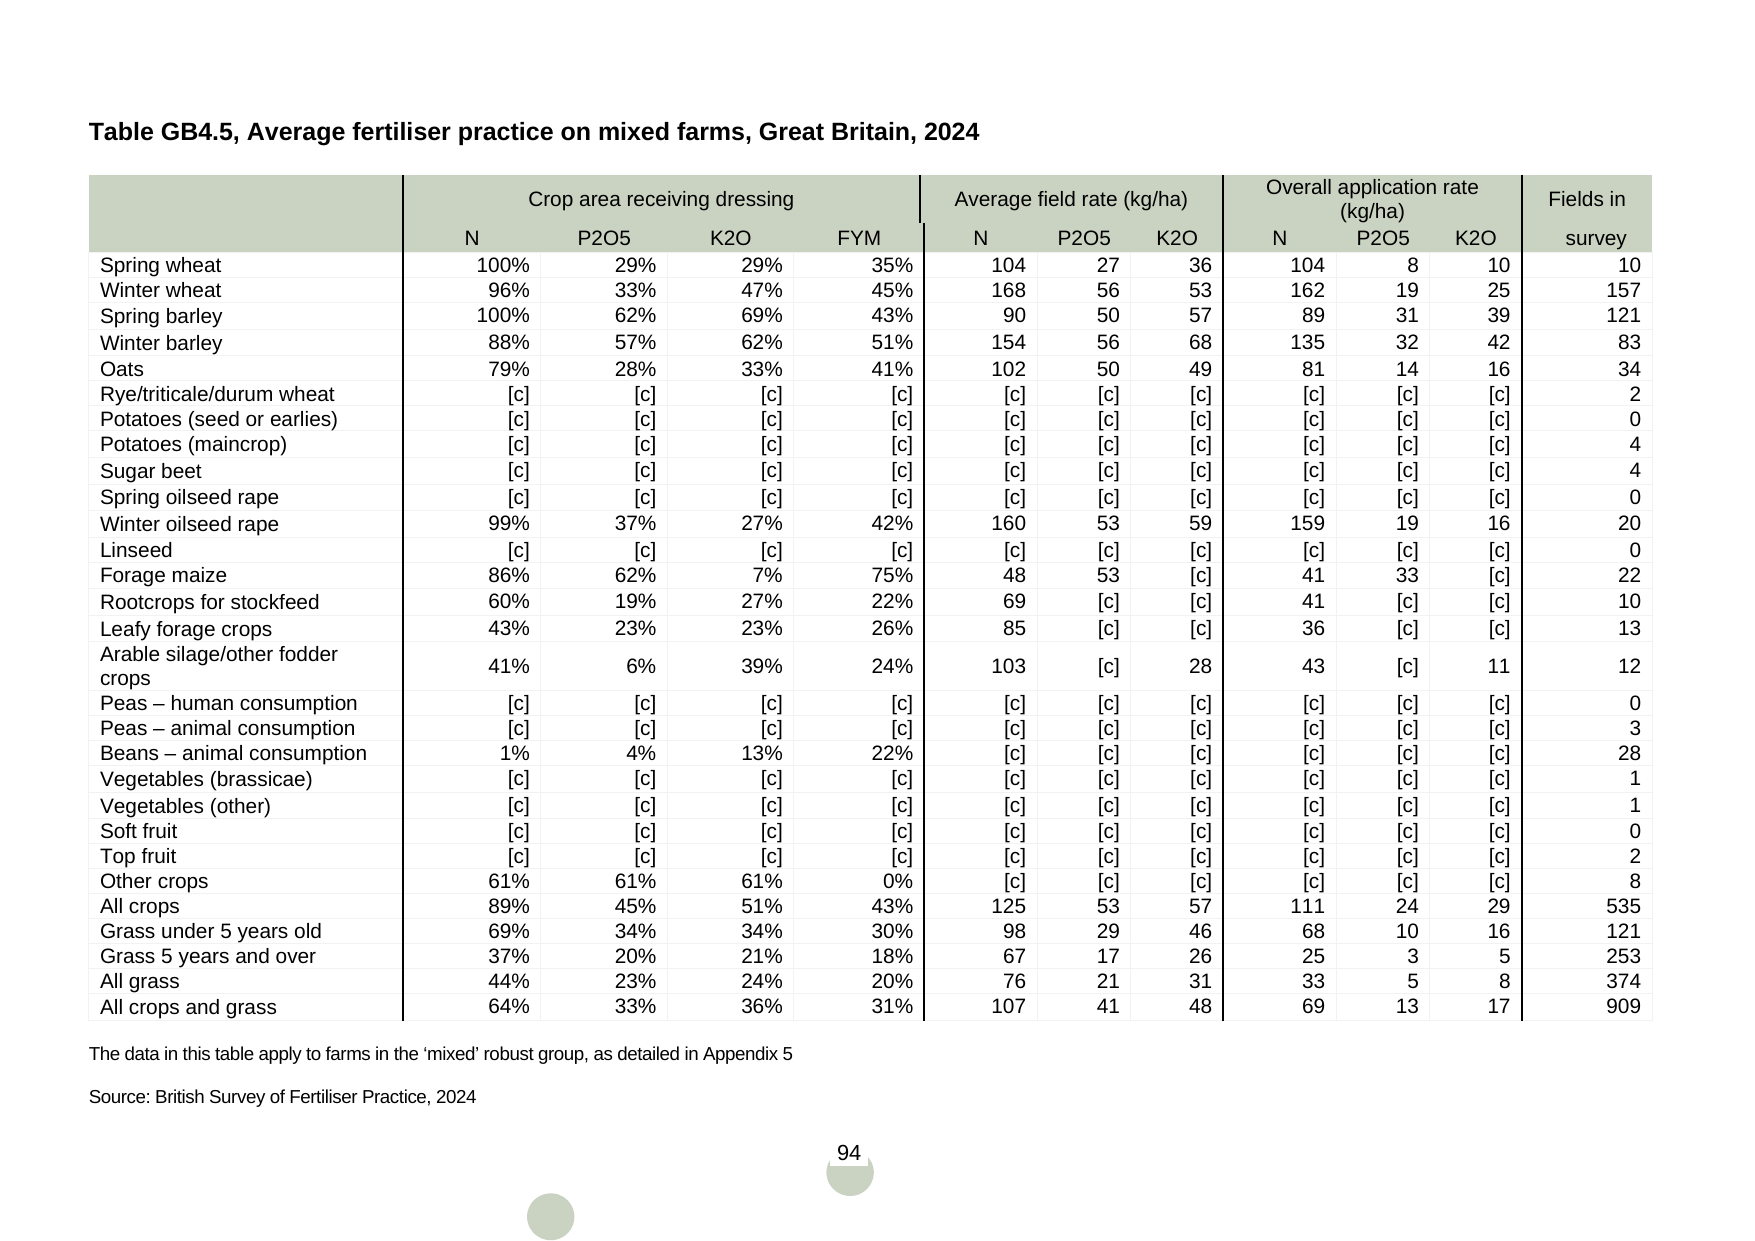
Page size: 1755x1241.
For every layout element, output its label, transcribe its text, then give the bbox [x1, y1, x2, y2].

table_cell FYM [794, 223, 923, 252]
table_cell 1% [404, 741, 540, 765]
table_header Crop area receiving dressing [404, 175, 919, 223]
table_cell 28% [541, 356, 667, 380]
table_cell Grass under 5 years old [89, 919, 402, 943]
table_cell K2O [1131, 223, 1222, 252]
table_cell [c] [794, 793, 923, 818]
table_cell 17 [1430, 994, 1521, 1020]
table_cell [c] [541, 819, 667, 843]
table_cell [c] [1131, 741, 1222, 765]
table_cell [c] [1038, 431, 1130, 457]
table_cell [c] [1038, 793, 1130, 818]
table_cell Peas – human consumption [89, 691, 402, 715]
table_cell 33% [668, 356, 793, 380]
table_cell [c] [794, 406, 923, 430]
table_cell 44% [404, 969, 540, 993]
table_cell 4% [541, 741, 667, 765]
table_cell 56 [1038, 278, 1130, 302]
table_cell 33 [1337, 563, 1429, 588]
table_cell 62% [541, 303, 667, 329]
table_cell [c] [794, 538, 923, 562]
table_cell 12 [1523, 642, 1652, 690]
table_cell 31 [1131, 969, 1222, 993]
table_cell [c] [668, 844, 793, 868]
table_cell 68 [1131, 330, 1222, 355]
table_cell 20 [1523, 511, 1652, 537]
table_cell 22% [794, 741, 923, 765]
table_cell 2 [1523, 844, 1652, 868]
table_cell [c] [1038, 485, 1130, 510]
table_cell [c] [541, 458, 667, 483]
table_cell [c] [794, 716, 923, 740]
table_cell 81 [1224, 356, 1336, 380]
table_cell 157 [1523, 278, 1652, 302]
table_cell [c] [794, 431, 923, 457]
table_cell 16 [1430, 511, 1521, 537]
table_cell [c] [1430, 406, 1521, 430]
table_cell [c] [1337, 819, 1429, 843]
table_cell 68 [1224, 919, 1336, 943]
table_cell 7% [668, 563, 793, 588]
table_cell 41 [1038, 994, 1130, 1020]
table_cell N [404, 223, 541, 252]
table_cell [c] [404, 458, 540, 483]
table_cell 31% [794, 994, 923, 1020]
table_cell 75% [794, 563, 923, 588]
table_cell 2 [1523, 381, 1652, 405]
table_cell 168 [925, 278, 1037, 302]
table_cell 51% [794, 330, 923, 355]
table_cell [c] [1224, 538, 1336, 562]
table_cell 24% [794, 642, 923, 690]
table_cell [c] [1131, 819, 1222, 843]
table_cell 45% [541, 894, 667, 918]
table_cell Winter wheat [89, 278, 402, 302]
table_cell All crops and grass [89, 994, 402, 1020]
table_cell 103 [925, 642, 1037, 690]
table_cell 5 [1430, 944, 1521, 968]
table_cell Spring oilseed rape [89, 485, 402, 510]
table_cell 24 [1337, 894, 1429, 918]
table_cell Rye/triticale/durum wheat [89, 381, 402, 405]
table_cell [c] [541, 766, 667, 792]
table_cell [c] [794, 458, 923, 483]
table_cell 23% [668, 616, 793, 641]
table_cell 51% [668, 894, 793, 918]
table_cell [c] [925, 458, 1037, 483]
table_cell [c] [925, 869, 1037, 893]
table_cell 64% [404, 994, 540, 1020]
table_cell Spring wheat [89, 253, 402, 277]
table_cell 125 [925, 894, 1037, 918]
table_cell 100% [404, 303, 540, 329]
table_cell [c] [1224, 406, 1336, 430]
table_cell 22 [1523, 563, 1652, 588]
table_cell [c] [1131, 406, 1222, 430]
table_cell [c] [1131, 381, 1222, 405]
table_cell [c] [1430, 431, 1521, 457]
table_cell 26 [1131, 944, 1222, 968]
table_cell 535 [1523, 894, 1652, 918]
table_cell [c] [541, 844, 667, 868]
table_cell [c] [925, 819, 1037, 843]
table_cell [c] [1131, 691, 1222, 715]
table_cell [c] [1224, 485, 1336, 510]
table_header [89, 175, 402, 223]
table_cell Other crops [89, 869, 402, 893]
table_cell [c] [1038, 381, 1130, 405]
table_cell Vegetables (brassicae) [89, 766, 402, 792]
text The data in this table apply to farms in the ‘mixed’ robust group, as detailed in Appendix 5 [88, 1042, 1559, 1064]
table_cell [c] [1337, 766, 1429, 792]
table_cell 8 [1337, 253, 1429, 277]
table_cell 43% [794, 894, 923, 918]
table_cell [c] [404, 819, 540, 843]
table_cell 3 [1337, 944, 1429, 968]
table_cell [89, 223, 402, 252]
table_cell 34% [668, 919, 793, 943]
table_cell 43% [404, 616, 540, 641]
table_cell 253 [1523, 944, 1652, 968]
table_cell Linseed [89, 538, 402, 562]
table_cell Grass 5 years and over [89, 944, 402, 968]
table_cell 26% [794, 616, 923, 641]
table_cell 33% [541, 278, 667, 302]
table_cell [c] [1430, 741, 1521, 765]
table_cell [c] [1038, 741, 1130, 765]
table_cell [c] [1337, 793, 1429, 818]
table_cell [c] [404, 381, 540, 405]
table_cell P2O5 [1037, 223, 1131, 252]
table_cell 0 [1523, 819, 1652, 843]
table_cell 5 [1337, 969, 1429, 993]
table_cell 36 [1131, 253, 1222, 277]
table_cell [c] [1131, 538, 1222, 562]
table_cell 42% [794, 511, 923, 537]
table_cell [c] [1337, 716, 1429, 740]
table_cell 34% [541, 919, 667, 943]
table_cell 46 [1131, 919, 1222, 943]
table_cell [c] [1224, 869, 1336, 893]
table_cell 29% [668, 253, 793, 277]
table_cell 121 [1523, 303, 1652, 329]
table_cell 6% [541, 642, 667, 690]
table_cell 29% [541, 253, 667, 277]
table_cell K2O [667, 223, 794, 252]
table_cell [c] [1430, 819, 1521, 843]
table_cell Arable silage/other fodder crops [89, 642, 402, 690]
table_cell 69% [668, 303, 793, 329]
table_cell [c] [925, 741, 1037, 765]
table_cell 4 [1523, 458, 1652, 483]
table_cell [c] [1224, 716, 1336, 740]
table_cell [c] [1224, 741, 1336, 765]
table_cell [c] [1131, 844, 1222, 868]
table_cell 89% [404, 894, 540, 918]
table_cell [c] [1224, 431, 1336, 457]
table_cell 160 [925, 511, 1037, 537]
table_cell 39% [668, 642, 793, 690]
table_cell 3 [1523, 716, 1652, 740]
table_cell 104 [1224, 253, 1336, 277]
table_cell P2O5 [1336, 223, 1430, 252]
table_cell 28 [1131, 642, 1222, 690]
table_cell 27% [668, 511, 793, 537]
table_cell N [925, 223, 1037, 252]
table_cell [c] [794, 766, 923, 792]
table_cell 41% [794, 356, 923, 380]
table_cell [c] [541, 485, 667, 510]
table_cell 76 [925, 969, 1037, 993]
table_cell 86% [404, 563, 540, 588]
table_cell 56 [1038, 330, 1130, 355]
table_cell 41% [404, 642, 540, 690]
table_cell 27 [1038, 253, 1130, 277]
table_cell [c] [541, 538, 667, 562]
table_cell 36% [668, 994, 793, 1020]
table_cell [c] [1337, 616, 1429, 641]
table_cell [c] [1430, 589, 1521, 615]
table_cell [c] [1337, 485, 1429, 510]
table_cell [c] [925, 381, 1037, 405]
table_cell 59 [1131, 511, 1222, 537]
table_cell 25 [1430, 278, 1521, 302]
table_cell 19 [1337, 511, 1429, 537]
table_cell survey [1523, 223, 1652, 252]
table_cell 21 [1038, 969, 1130, 993]
table_cell 62% [541, 563, 667, 588]
table_header Average field rate (kg/ha) [921, 175, 1222, 223]
table_cell 42 [1430, 330, 1521, 355]
table_cell 111 [1224, 894, 1336, 918]
table_cell 45% [794, 278, 923, 302]
table_cell 79% [404, 356, 540, 380]
table_cell 67 [925, 944, 1037, 968]
table_cell 0 [1523, 485, 1652, 510]
table_cell [c] [668, 485, 793, 510]
table_cell [c] [1430, 869, 1521, 893]
table_cell [c] [541, 406, 667, 430]
table_cell [c] [1131, 563, 1222, 588]
table_cell 61% [541, 869, 667, 893]
table_cell [c] [1131, 716, 1222, 740]
table_cell [c] [925, 691, 1037, 715]
table_cell 98 [925, 919, 1037, 943]
table_cell 69 [1224, 994, 1336, 1020]
table_cell 50 [1038, 303, 1130, 329]
table_cell [c] [1337, 691, 1429, 715]
table_cell [c] [1038, 538, 1130, 562]
table_cell 8 [1430, 969, 1521, 993]
table_cell 16 [1430, 356, 1521, 380]
table_cell 16 [1430, 919, 1521, 943]
table_cell 14 [1337, 356, 1429, 380]
table_cell 37% [404, 944, 540, 968]
table_cell 62% [668, 330, 793, 355]
table_cell 104 [925, 253, 1037, 277]
table_cell 10 [1523, 253, 1652, 277]
table_cell Potatoes (maincrop) [89, 431, 402, 457]
table_cell [c] [1337, 458, 1429, 483]
table_cell [c] [925, 766, 1037, 792]
table_cell [c] [404, 485, 540, 510]
table_cell 32 [1337, 330, 1429, 355]
table_header Fields in [1523, 175, 1652, 223]
table_cell Rootcrops for stockfeed [89, 589, 402, 615]
table_cell 48 [925, 563, 1037, 588]
table_cell 33% [541, 994, 667, 1020]
text Source: British Survey of Fertiliser Practice, 2024 [88, 1086, 1559, 1107]
table_cell P2O5 [541, 223, 667, 252]
table_cell Sugar beet [89, 458, 402, 483]
table_cell [c] [1430, 485, 1521, 510]
table_cell 35% [794, 253, 923, 277]
table_cell [c] [1131, 589, 1222, 615]
table_cell [c] [1038, 716, 1130, 740]
table_cell [c] [794, 691, 923, 715]
table_cell 85 [925, 616, 1037, 641]
table_cell [c] [1224, 381, 1336, 405]
table_cell [c] [794, 485, 923, 510]
table_cell [c] [404, 844, 540, 868]
table_cell [c] [668, 819, 793, 843]
table_cell Leafy forage crops [89, 616, 402, 641]
table_cell 25 [1224, 944, 1336, 968]
table_cell 53 [1131, 278, 1222, 302]
table_cell Winter barley [89, 330, 402, 355]
table_cell [c] [1038, 844, 1130, 868]
table_cell [c] [404, 716, 540, 740]
table_cell 19 [1337, 278, 1429, 302]
table_cell [c] [1337, 642, 1429, 690]
table_cell [c] [925, 406, 1037, 430]
table_cell 0 [1523, 691, 1652, 715]
table_cell 31 [1337, 303, 1429, 329]
table_cell 27% [668, 589, 793, 615]
table_cell 0 [1523, 538, 1652, 562]
table_cell [c] [1038, 458, 1130, 483]
table_cell [c] [1224, 844, 1336, 868]
table_cell 21% [668, 944, 793, 968]
table_cell 159 [1224, 511, 1336, 537]
table_cell [c] [1038, 691, 1130, 715]
table_cell [c] [1038, 869, 1130, 893]
table_cell Vegetables (other) [89, 793, 402, 818]
table_cell 28 [1523, 741, 1652, 765]
table_cell 23% [541, 616, 667, 641]
table_cell [c] [925, 485, 1037, 510]
table_cell [c] [1337, 589, 1429, 615]
table_cell [c] [668, 716, 793, 740]
table_cell [c] [1430, 793, 1521, 818]
table_cell 135 [1224, 330, 1336, 355]
table_cell [c] [1430, 766, 1521, 792]
table_cell 29 [1430, 894, 1521, 918]
table_cell [c] [1038, 766, 1130, 792]
table_cell Top fruit [89, 844, 402, 868]
table_cell [c] [404, 431, 540, 457]
table_cell Potatoes (seed or earlies) [89, 406, 402, 430]
table_cell [c] [668, 431, 793, 457]
table_cell [c] [1430, 538, 1521, 562]
table_cell [c] [1131, 431, 1222, 457]
table_cell 8 [1523, 869, 1652, 893]
table_cell 57 [1131, 894, 1222, 918]
table_cell [c] [1224, 766, 1336, 792]
table_cell 47% [668, 278, 793, 302]
table_cell [c] [1038, 589, 1130, 615]
table_cell 10 [1430, 253, 1521, 277]
table_cell 37% [541, 511, 667, 537]
table_cell [c] [794, 819, 923, 843]
table_cell 100% [404, 253, 540, 277]
table_cell 10 [1523, 589, 1652, 615]
table_cell [c] [1131, 793, 1222, 818]
table_cell 90 [925, 303, 1037, 329]
table_cell [c] [668, 793, 793, 818]
table_cell [c] [925, 431, 1037, 457]
table_cell 1 [1523, 793, 1652, 818]
table_cell [c] [794, 844, 923, 868]
table_cell Spring barley [89, 303, 402, 329]
table_cell N [1224, 223, 1336, 252]
table_cell Soft fruit [89, 819, 402, 843]
table_cell 43 [1224, 642, 1336, 690]
table_cell 69% [404, 919, 540, 943]
table_cell 41 [1224, 563, 1336, 588]
table_cell 49 [1131, 356, 1222, 380]
table_cell 162 [1224, 278, 1336, 302]
table_cell 154 [925, 330, 1037, 355]
table_cell 83 [1523, 330, 1652, 355]
table_cell 374 [1523, 969, 1652, 993]
table_cell [c] [1131, 485, 1222, 510]
table_cell 53 [1038, 511, 1130, 537]
table_cell 11 [1430, 642, 1521, 690]
table_cell [c] [1038, 616, 1130, 641]
table_cell [c] [925, 716, 1037, 740]
table_cell 1 [1523, 766, 1652, 792]
table_cell Forage maize [89, 563, 402, 588]
table_cell [c] [1131, 766, 1222, 792]
table_cell 0% [794, 869, 923, 893]
table_cell 4 [1523, 431, 1652, 457]
table_cell 61% [668, 869, 793, 893]
table_cell K2O [1430, 223, 1521, 252]
table_cell 57 [1131, 303, 1222, 329]
table_cell Peas – animal consumption [89, 716, 402, 740]
table_cell [c] [541, 716, 667, 740]
table_cell Oats [89, 356, 402, 380]
table_cell Beans – animal consumption [89, 741, 402, 765]
table_cell [c] [1430, 381, 1521, 405]
table_cell [c] [541, 431, 667, 457]
table_cell All grass [89, 969, 402, 993]
table_cell 909 [1523, 994, 1652, 1020]
table_cell [c] [1038, 819, 1130, 843]
table_cell 60% [404, 589, 540, 615]
table_cell 121 [1523, 919, 1652, 943]
table_cell 41 [1224, 589, 1336, 615]
table_cell 20% [541, 944, 667, 968]
table_cell 22% [794, 589, 923, 615]
table_cell 43% [794, 303, 923, 329]
table_cell [c] [668, 691, 793, 715]
table_cell 57% [541, 330, 667, 355]
table_cell 61% [404, 869, 540, 893]
table_cell [c] [541, 381, 667, 405]
table_cell 30% [794, 919, 923, 943]
table_cell [c] [925, 538, 1037, 562]
table_cell [c] [794, 381, 923, 405]
table_cell 53 [1038, 563, 1130, 588]
table_cell [c] [1430, 844, 1521, 868]
table_cell [c] [1038, 406, 1130, 430]
subtitle Table GB4.5, Average fertiliser practice on mixed farms, Great Britain, 2024 [88, 117, 1559, 146]
table_cell 19% [541, 589, 667, 615]
table_cell 89 [1224, 303, 1336, 329]
table_cell [c] [404, 793, 540, 818]
table_cell [c] [1430, 458, 1521, 483]
table_cell 50 [1038, 356, 1130, 380]
table_cell 24% [668, 969, 793, 993]
table_cell [c] [1430, 716, 1521, 740]
table_cell [c] [404, 691, 540, 715]
table_cell [c] [1224, 458, 1336, 483]
table_cell [c] [1337, 844, 1429, 868]
table_cell [c] [1131, 458, 1222, 483]
table_cell 69 [925, 589, 1037, 615]
table_cell [c] [1430, 563, 1521, 588]
table_cell 13 [1337, 994, 1429, 1020]
table_cell [c] [1337, 741, 1429, 765]
table_cell 13 [1523, 616, 1652, 641]
table_cell [c] [1224, 691, 1336, 715]
table_cell [c] [1038, 642, 1130, 690]
table_cell [c] [1337, 431, 1429, 457]
table_cell 36 [1224, 616, 1336, 641]
table_cell [c] [668, 538, 793, 562]
table_cell [c] [668, 381, 793, 405]
table_cell 39 [1430, 303, 1521, 329]
table_cell [c] [1430, 616, 1521, 641]
table_cell 88% [404, 330, 540, 355]
table_cell [c] [1337, 869, 1429, 893]
table_cell 53 [1038, 894, 1130, 918]
table_cell 18% [794, 944, 923, 968]
table_cell [c] [1337, 406, 1429, 430]
table_cell [c] [404, 766, 540, 792]
table_cell 33 [1224, 969, 1336, 993]
table_cell 13% [668, 741, 793, 765]
table_cell [c] [1131, 616, 1222, 641]
table_cell [c] [1224, 793, 1336, 818]
table_cell [c] [925, 793, 1037, 818]
table_cell 96% [404, 278, 540, 302]
table_cell 20% [794, 969, 923, 993]
table_cell 107 [925, 994, 1037, 1020]
table_cell [c] [541, 691, 667, 715]
table_cell [c] [1224, 819, 1336, 843]
table_cell 102 [925, 356, 1037, 380]
table_cell [c] [668, 406, 793, 430]
table_cell [c] [1131, 869, 1222, 893]
table_header Overall application rate (kg/ha) [1224, 175, 1521, 223]
table_cell [c] [1430, 691, 1521, 715]
table_cell [c] [1337, 538, 1429, 562]
table_cell 29 [1038, 919, 1130, 943]
table_cell [c] [668, 458, 793, 483]
table_cell Winter oilseed rape [89, 511, 402, 537]
table_cell [c] [404, 406, 540, 430]
table_cell 17 [1038, 944, 1130, 968]
table_cell 99% [404, 511, 540, 537]
table_cell [c] [1337, 381, 1429, 405]
table_cell [c] [668, 766, 793, 792]
table_cell 48 [1131, 994, 1222, 1020]
table_cell All crops [89, 894, 402, 918]
table_cell [c] [404, 538, 540, 562]
table_cell 0 [1523, 406, 1652, 430]
table_cell [c] [541, 793, 667, 818]
table_cell 34 [1523, 356, 1652, 380]
table_cell 23% [541, 969, 667, 993]
table_cell [c] [925, 844, 1037, 868]
table_cell 10 [1337, 919, 1429, 943]
